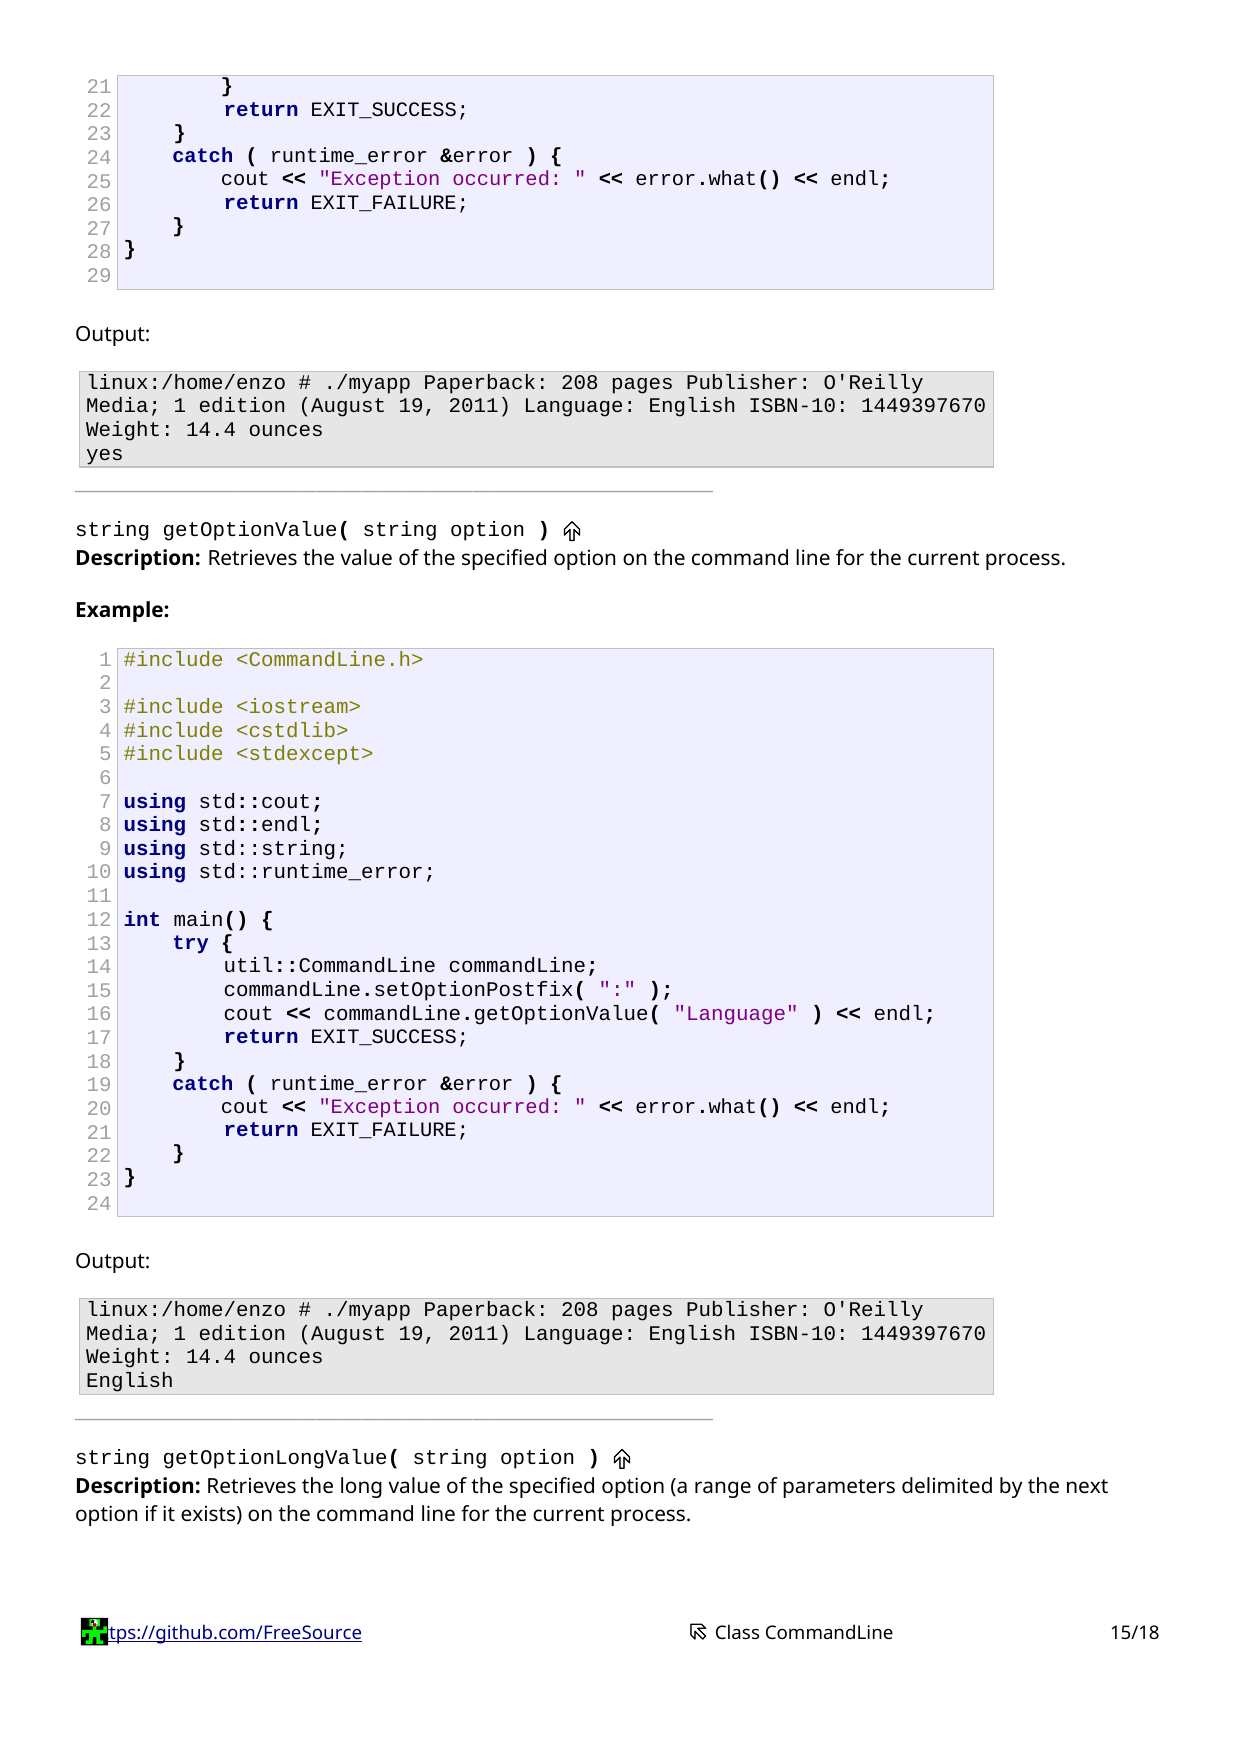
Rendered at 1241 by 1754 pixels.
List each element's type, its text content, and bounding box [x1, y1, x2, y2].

text Output: [75, 319, 1165, 347]
table_header linux:/home/enzo # ./myapp Paperback: 208 pages Publisher: O'Reilly Media; 1 edition (August 19, 2011) Language: English ISBN-10: 1449397670 Weight: 14.4 ounces yes [80, 372, 993, 466]
text string getOptionLongValue( string option )  Description: Retrieves the long value of the specified option (a range of parameters delimited by the next option if it exists) on the command line for the current process. [75, 1423, 1165, 1527]
text Example: [75, 595, 1165, 648]
table_header #include <CommandLine.h> #include <iostream> #include <cstdlib> #include <stdexcept> using std::cout; using std::endl; using std::string; using std::runtime_error; int main() { try { util::CommandLine commandLine; commandLine.setOptionPostfix( ":" ); cout << commandLine.getOptionValue( "Language" ) << endl; return EXIT_SUCCESS; } catch ( runtime_error &error ) { cout << "Exception occurred: " << error.what() << endl; return EXIT_FAILURE; } } [118, 649, 993, 1216]
text Output: [75, 1246, 1165, 1274]
table_header linux:/home/enzo # ./myapp Paperback: 208 pages Publisher: O'Reilly Media; 1 edition (August 19, 2011) Language: English ISBN-10: 1449397670 Weight: 14.4 ounces English [80, 1299, 993, 1394]
text string getOptionValue( string option )  [75, 496, 1165, 543]
table_header } return EXIT_SUCCESS; } catch ( runtime_error &error ) { cout << "Exception occurred: " << error.what() << endl; return EXIT_FAILURE; } } [118, 76, 993, 289]
table_header 21 22 23 24 25 26 27 28 29 [80, 75, 117, 289]
text Description: Retrieves the value of the specified option on the command line for the current process. [75, 543, 1165, 572]
text _____________________________________________________________________ [75, 467, 1165, 496]
text _____________________________________________________________________ [75, 1395, 1165, 1423]
table_header 1 2 3 4 5 6 7 8 9 10 11 12 13 14 15 16 17 18 19 20 21 22 23 24 [80, 648, 117, 1216]
